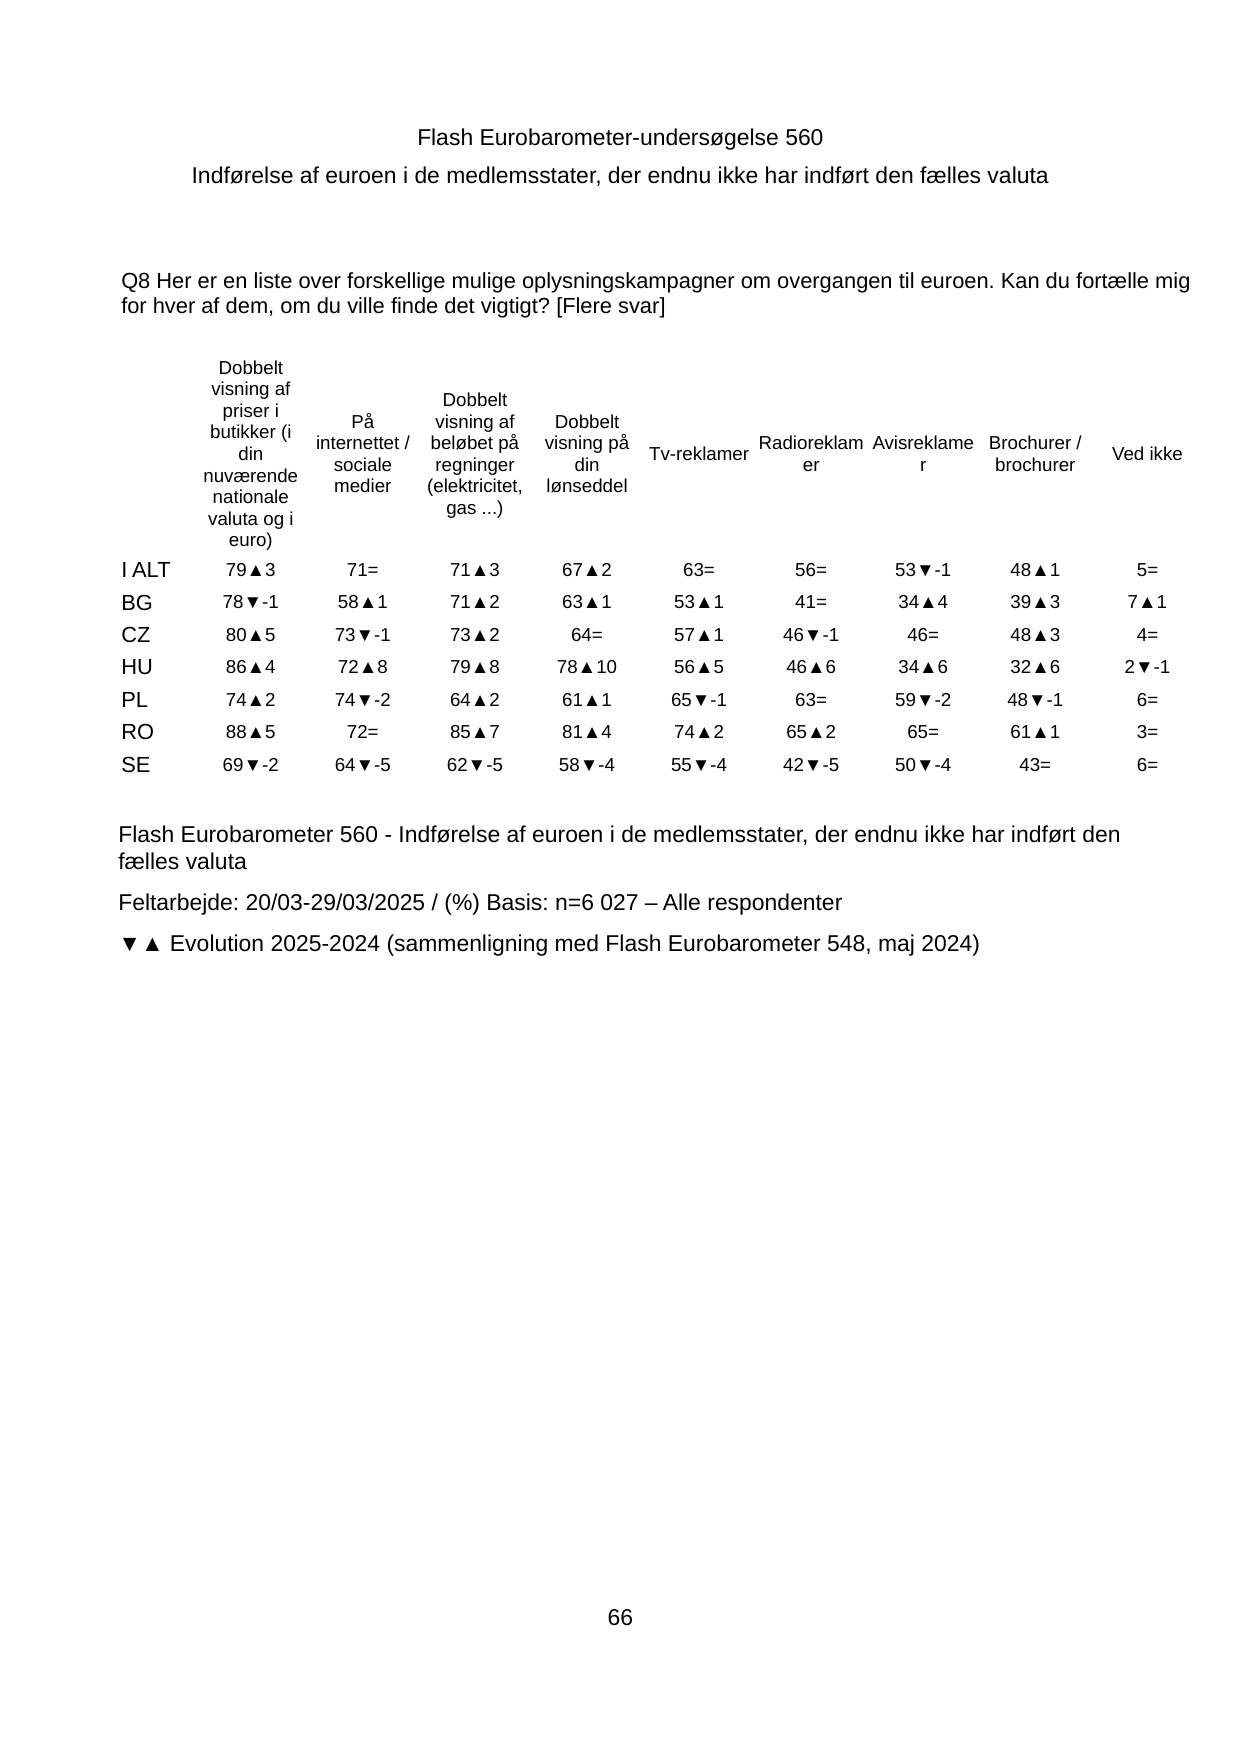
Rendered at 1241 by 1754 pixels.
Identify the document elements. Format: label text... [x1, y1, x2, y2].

table_cell 3= [1091, 716, 1203, 748]
table_cell 50▼-4 [867, 748, 979, 780]
table_cell [118, 354, 194, 553]
table_cell SE [118, 748, 194, 780]
table_cell 72▲8 [307, 651, 419, 683]
table_cell 88▲5 [195, 716, 307, 748]
table_cell 2▼-1 [1091, 651, 1203, 683]
table_cell 6= [1091, 683, 1203, 716]
table_cell 65▼-1 [643, 683, 755, 716]
table_cell 4= [1091, 618, 1203, 651]
table_cell 46▼-1 [755, 618, 867, 651]
table_cell 62▼-5 [419, 748, 531, 780]
table_header Q8 Her er en liste over forskellige mulige oplysningskampagner om overgangen til euroen. Kan du fortælle mig for hver af dem, om du ville finde det vigtigt? [Flere svar] [118, 265, 1203, 321]
table_cell 81▲4 [531, 716, 643, 748]
table_cell Dobbelt visning af beløbet på regninger (elektricitet, gas ...) [419, 354, 531, 553]
table_cell 39▲3 [979, 586, 1091, 618]
table_cell Dobbelt visning af priser i butikker (i din nuværende nationale valuta og i euro) [195, 354, 307, 553]
table_cell 53▲1 [643, 586, 755, 618]
table_cell 43= [979, 748, 1091, 780]
table_cell 58▼-4 [531, 748, 643, 780]
table_cell PL [118, 683, 194, 716]
table_cell 64= [531, 618, 643, 651]
table_cell Ved ikke [1091, 354, 1203, 553]
table_cell 71= [307, 554, 419, 586]
table_cell 63▲1 [531, 586, 643, 618]
table_cell Brochurer / brochurer [979, 354, 1091, 553]
table_cell 58▲1 [307, 586, 419, 618]
table_cell 7▲1 [1091, 586, 1203, 618]
table_cell 34▲6 [867, 651, 979, 683]
table_cell 79▲8 [419, 651, 531, 683]
table_cell 67▲2 [531, 554, 643, 586]
table_cell 57▲1 [643, 618, 755, 651]
table_cell 56▲5 [643, 651, 755, 683]
table_cell 64▲2 [419, 683, 531, 716]
table_cell 56= [755, 554, 867, 586]
table_cell CZ [118, 618, 194, 651]
text ▼▲ Evolution 2025-2024 (sammenligning med Flash Eurobarometer 548, maj 2024) [118, 929, 1122, 956]
table_cell 61▲1 [531, 683, 643, 716]
table_cell 73▼-1 [307, 618, 419, 651]
table_cell Dobbelt visning på din lønseddel [531, 354, 643, 553]
table_cell [979, 321, 1091, 354]
table_cell På internettet / sociale medier [307, 354, 419, 553]
table_cell BG [118, 586, 194, 618]
table_cell Avisreklamer [867, 354, 979, 553]
table_cell 42▼-5 [755, 748, 867, 780]
table_cell 34▲4 [867, 586, 979, 618]
table_cell HU [118, 651, 194, 683]
table_cell 74▼-2 [307, 683, 419, 716]
table_cell 71▲3 [419, 554, 531, 586]
table_cell [643, 321, 755, 354]
table_cell 64▼-5 [307, 748, 419, 780]
table_cell 63= [643, 554, 755, 586]
table_cell 85▲7 [419, 716, 531, 748]
table_cell [118, 321, 194, 354]
table_cell [307, 321, 419, 354]
table_cell 74▲2 [643, 716, 755, 748]
table_cell 69▼-2 [195, 748, 307, 780]
table_cell 79▲3 [195, 554, 307, 586]
table_cell 46= [867, 618, 979, 651]
table_cell [867, 321, 979, 354]
text Flash Eurobarometer 560 - Indførelse af euroen i de medlemsstater, der endnu ikke har indført den fælles valuta [118, 821, 1122, 874]
table_cell 80▲5 [195, 618, 307, 651]
table_cell 6= [1091, 748, 1203, 780]
table_cell 65= [867, 716, 979, 748]
table_cell 71▲2 [419, 586, 531, 618]
table_cell 74▲2 [195, 683, 307, 716]
table_cell 59▼-2 [867, 683, 979, 716]
table_cell 61▲1 [979, 716, 1091, 748]
table_cell 5= [1091, 554, 1203, 586]
table_cell I ALT [118, 554, 194, 586]
table_cell RO [118, 716, 194, 748]
table_cell 78▼-1 [195, 586, 307, 618]
table_cell 46▲6 [755, 651, 867, 683]
table_cell [419, 321, 531, 354]
table_cell 72= [307, 716, 419, 748]
table_cell 32▲6 [979, 651, 1091, 683]
table_cell [195, 321, 307, 354]
table_cell 73▲2 [419, 618, 531, 651]
text Feltarbejde: 20/03-29/03/2025 / (%) Basis: n=6 027 – Alle respondenter [118, 888, 1122, 915]
table_cell 48▲1 [979, 554, 1091, 586]
table_cell 41= [755, 586, 867, 618]
table_cell Radioreklamer [755, 354, 867, 553]
table_cell 55▼-4 [643, 748, 755, 780]
table_cell 86▲4 [195, 651, 307, 683]
table_cell [531, 321, 643, 354]
table_cell [755, 321, 867, 354]
table_cell 65▲2 [755, 716, 867, 748]
table_cell Tv-reklamer [643, 354, 755, 553]
table_cell 48▲3 [979, 618, 1091, 651]
table_cell 78▲10 [531, 651, 643, 683]
table_cell 48▼-1 [979, 683, 1091, 716]
table_cell 53▼-1 [867, 554, 979, 586]
table_cell [1091, 321, 1203, 354]
table_cell 63= [755, 683, 867, 716]
